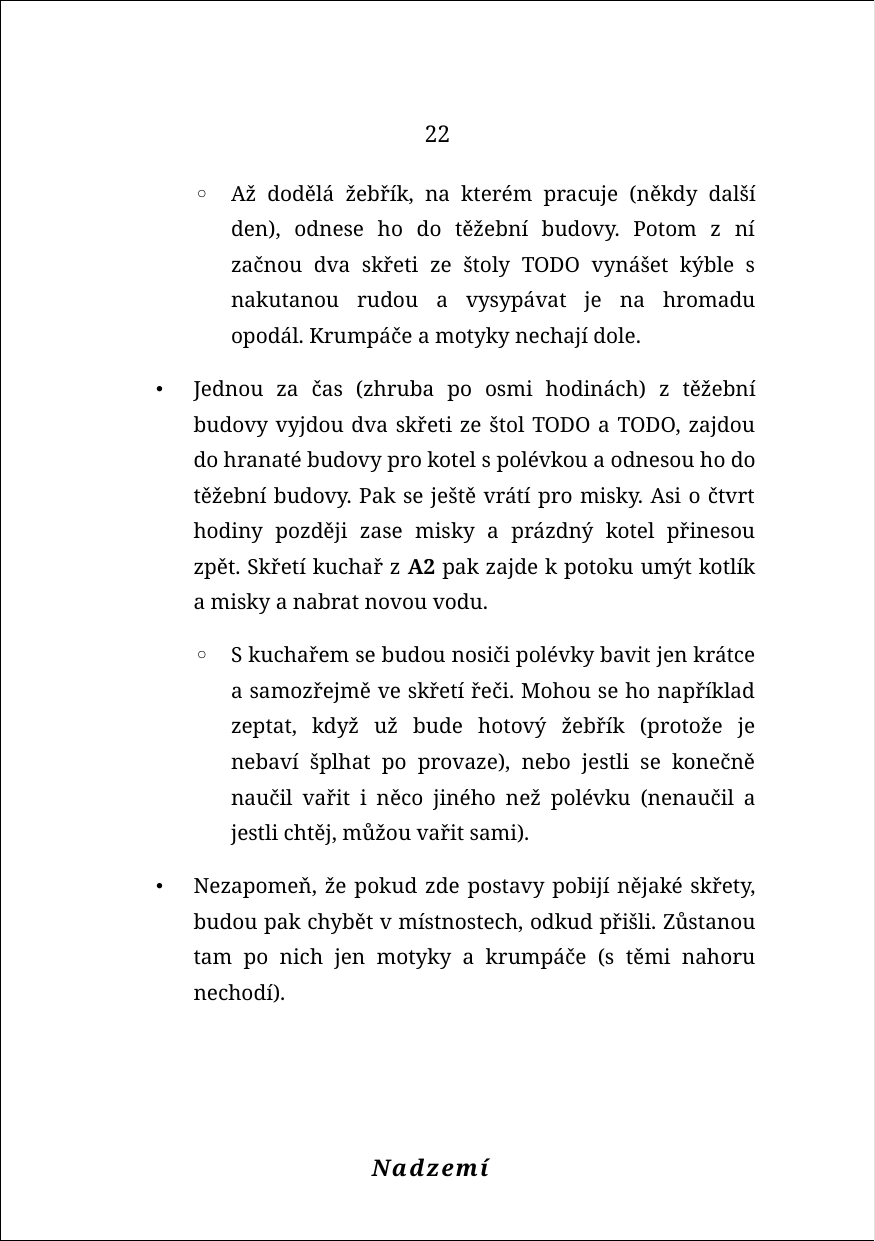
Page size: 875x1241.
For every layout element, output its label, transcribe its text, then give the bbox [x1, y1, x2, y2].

list Nezapomeň, že pokud zde postavy pobijí nějaké skřety, budou pak chybět v místnostech, odkud přišli. Zůstanou tam po nich jen motyky a krumpáče (s těmi nahoru nechodí). [156, 871, 756, 1006]
list Až dodělá žebřík, na kterém pracuje (někdy další den), odnese ho do těžební budovy. Potom z ní začnou dva skřeti ze štoly TODO vynášet kýble s nakutanou rudou a vysypávat je na hromadu opodál. Krumpáče a motyky nechají dole. [193, 179, 756, 349]
list Jednou za čas (zhruba po osmi hodinách) z těžební budovy vyjdou dva skřeti ze štol TODO a TODO, zajdou do hranaté budovy pro kotel s polévkou a odnesou ho do těžební budovy. Pak se ještě vrátí pro misky. Asi o čtvrt hodiny později zase misky a prázdný kotel přinesou zpět. Skřetí kuchař z A2 pak zajde k potoku umýt kotlík a misky a nabrat novou vodu. [156, 374, 756, 616]
list S kuchařem se budou nosiči polévky bavit jen krátce a samozřejmě ve skřetí řeči. Mohou se ho například zeptat, když už bude hotový žebřík (protože je nebaví šplhat po provaze), nebo jestli se konečně naučil vařit i něco jiného než polévku (nenaučil a jestli chtěj, můžou vařit sami). [193, 641, 756, 847]
